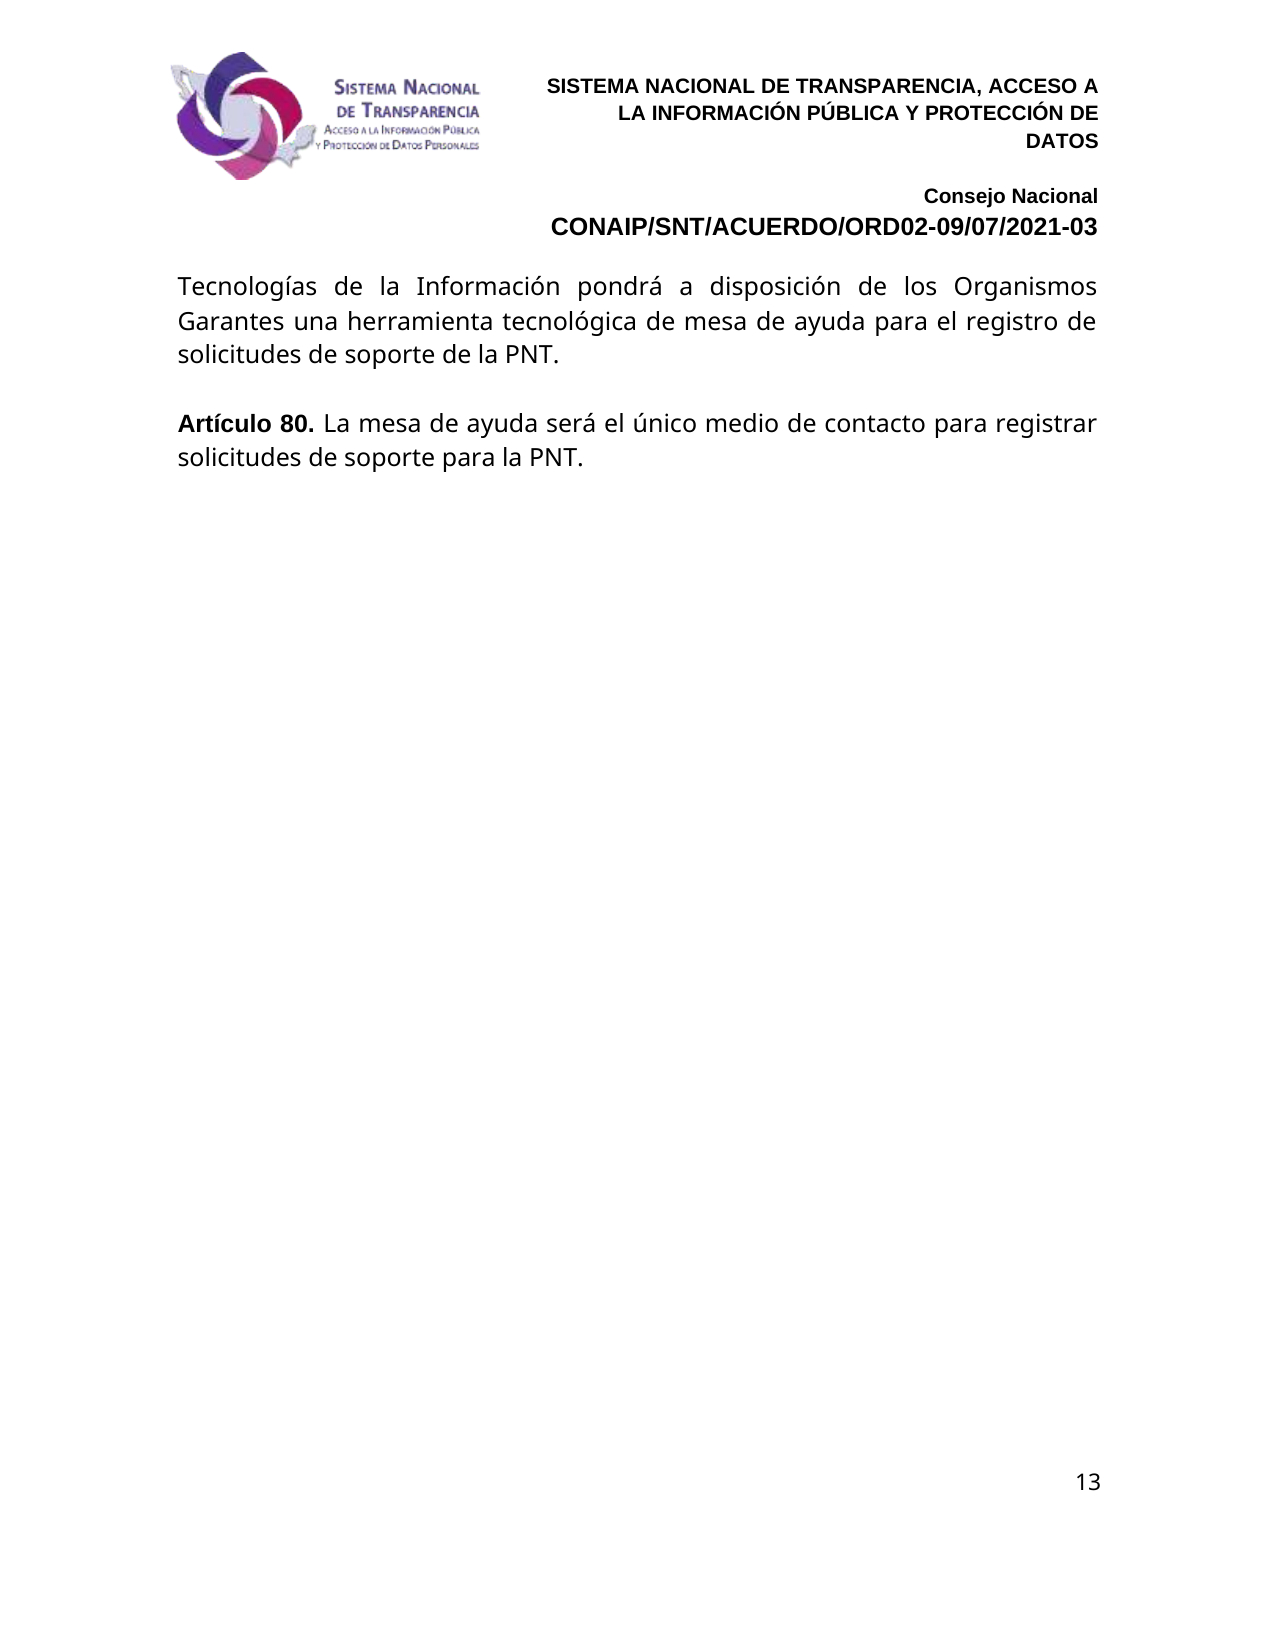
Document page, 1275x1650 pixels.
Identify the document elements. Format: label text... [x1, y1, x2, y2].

text Artículo 80. La mesa de ayuda será el único medio de contacto para registrar solicitudes de soporte para la PNT. [177, 405, 1098, 473]
text Tecnologías de la Información pondrá a disposición de los Organismos Garantes una herramienta tecnológica de mesa de ayuda para el registro de solicitudes de soporte de la PNT. [177, 269, 1098, 371]
